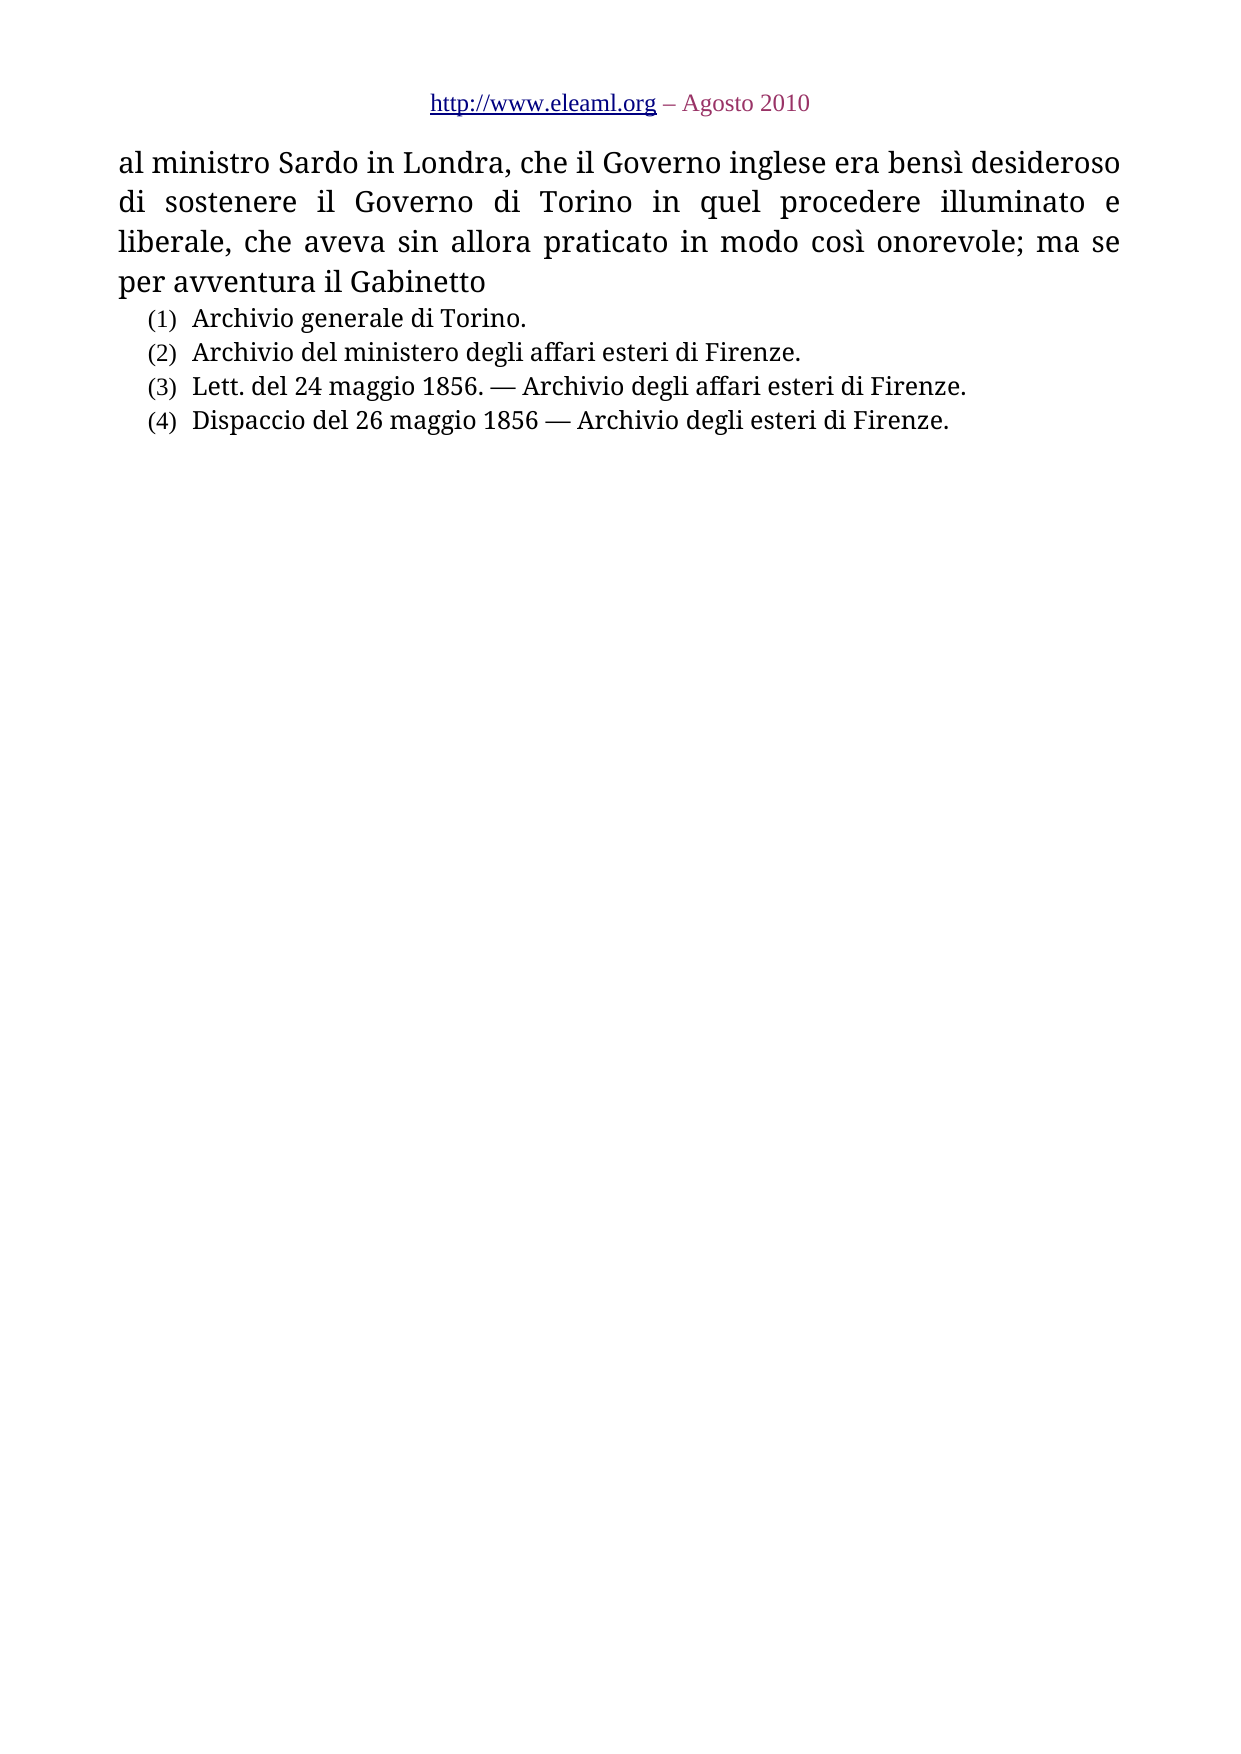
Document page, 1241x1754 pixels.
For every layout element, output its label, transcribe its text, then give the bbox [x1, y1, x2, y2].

list Archivio generale di Torino. [118, 301, 1122, 335]
list Lett. del 24 maggio 1856. — Archivio degli affari esteri di Firenze. [118, 369, 1122, 403]
list Dispaccio del 26 maggio 1856 — Archivio degli esteri di Firenze. [118, 403, 1122, 437]
list Archivio del ministero degli affari esteri di Firenze. [118, 335, 1122, 369]
text al ministro Sardo in Londra, che il Governo inglese era bensì desideroso di sostenere il Governo di Torino in quel procedere illuminato e liberale, che aveva sin allora praticato in modo così onorevole; ma se per avventura il Gabinetto [118, 142, 1122, 301]
